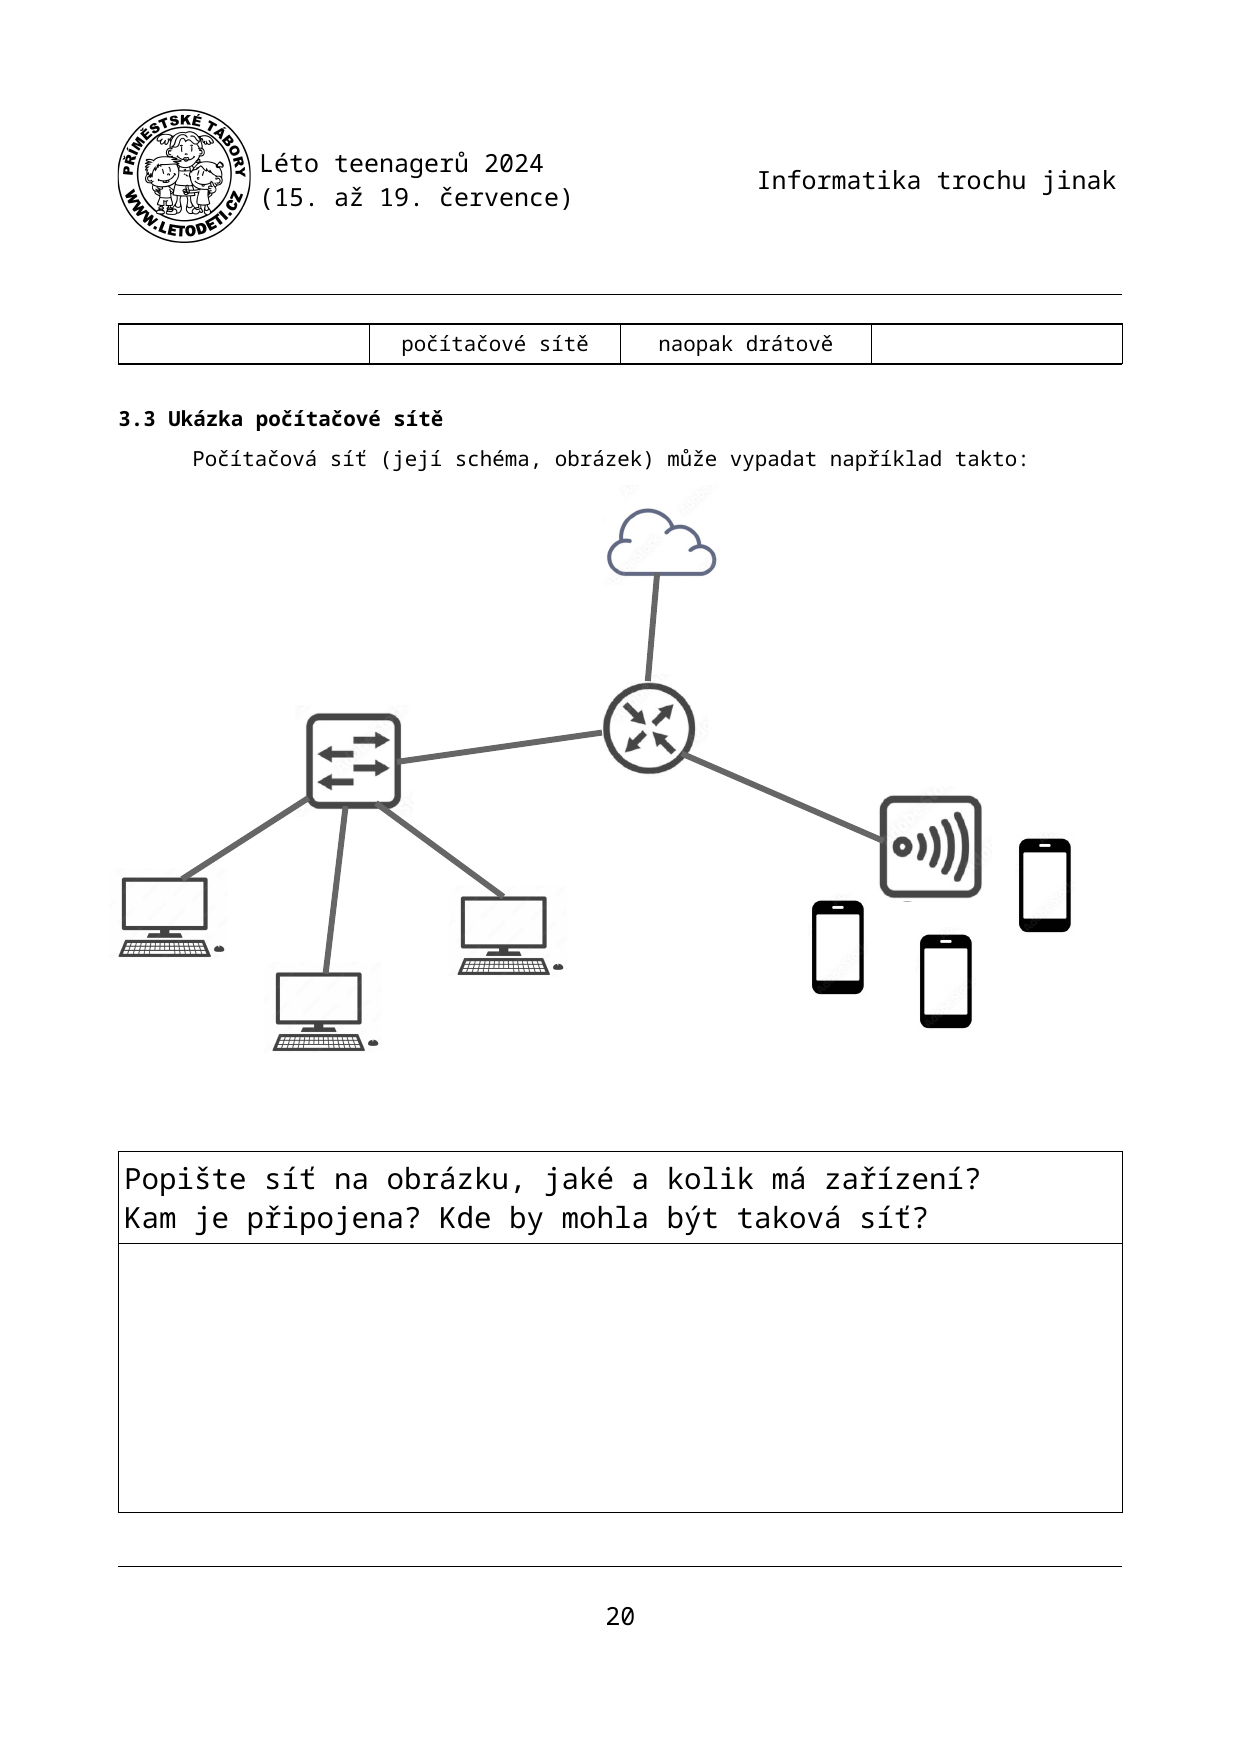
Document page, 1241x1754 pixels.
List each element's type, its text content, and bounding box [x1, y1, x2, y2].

picture [602, 485, 721, 585]
picture [1014, 832, 1076, 938]
picture [915, 927, 977, 1034]
picture [448, 886, 567, 977]
table_cell [119, 325, 369, 363]
picture [590, 674, 709, 777]
picture [294, 705, 414, 817]
table_cell [119, 1244, 1122, 1512]
table_cell [872, 325, 1122, 363]
text 3.3 Ukázka počítačové sítě [118, 404, 1122, 432]
picture [807, 893, 869, 1000]
table_cell naopak drátově [621, 325, 871, 363]
picture [263, 962, 382, 1053]
text Počítačová síť (její schéma, obrázek) může vypadat například takto: [118, 444, 1122, 473]
picture [109, 868, 228, 959]
table_header Popište síť na obrázku, jaké a kolik má zařízení? Kam je připojena? Kde by mohla být taková síť? [119, 1152, 1122, 1243]
picture [117, 107, 251, 243]
table_cell počítačové sítě [370, 325, 620, 363]
picture [873, 786, 992, 902]
